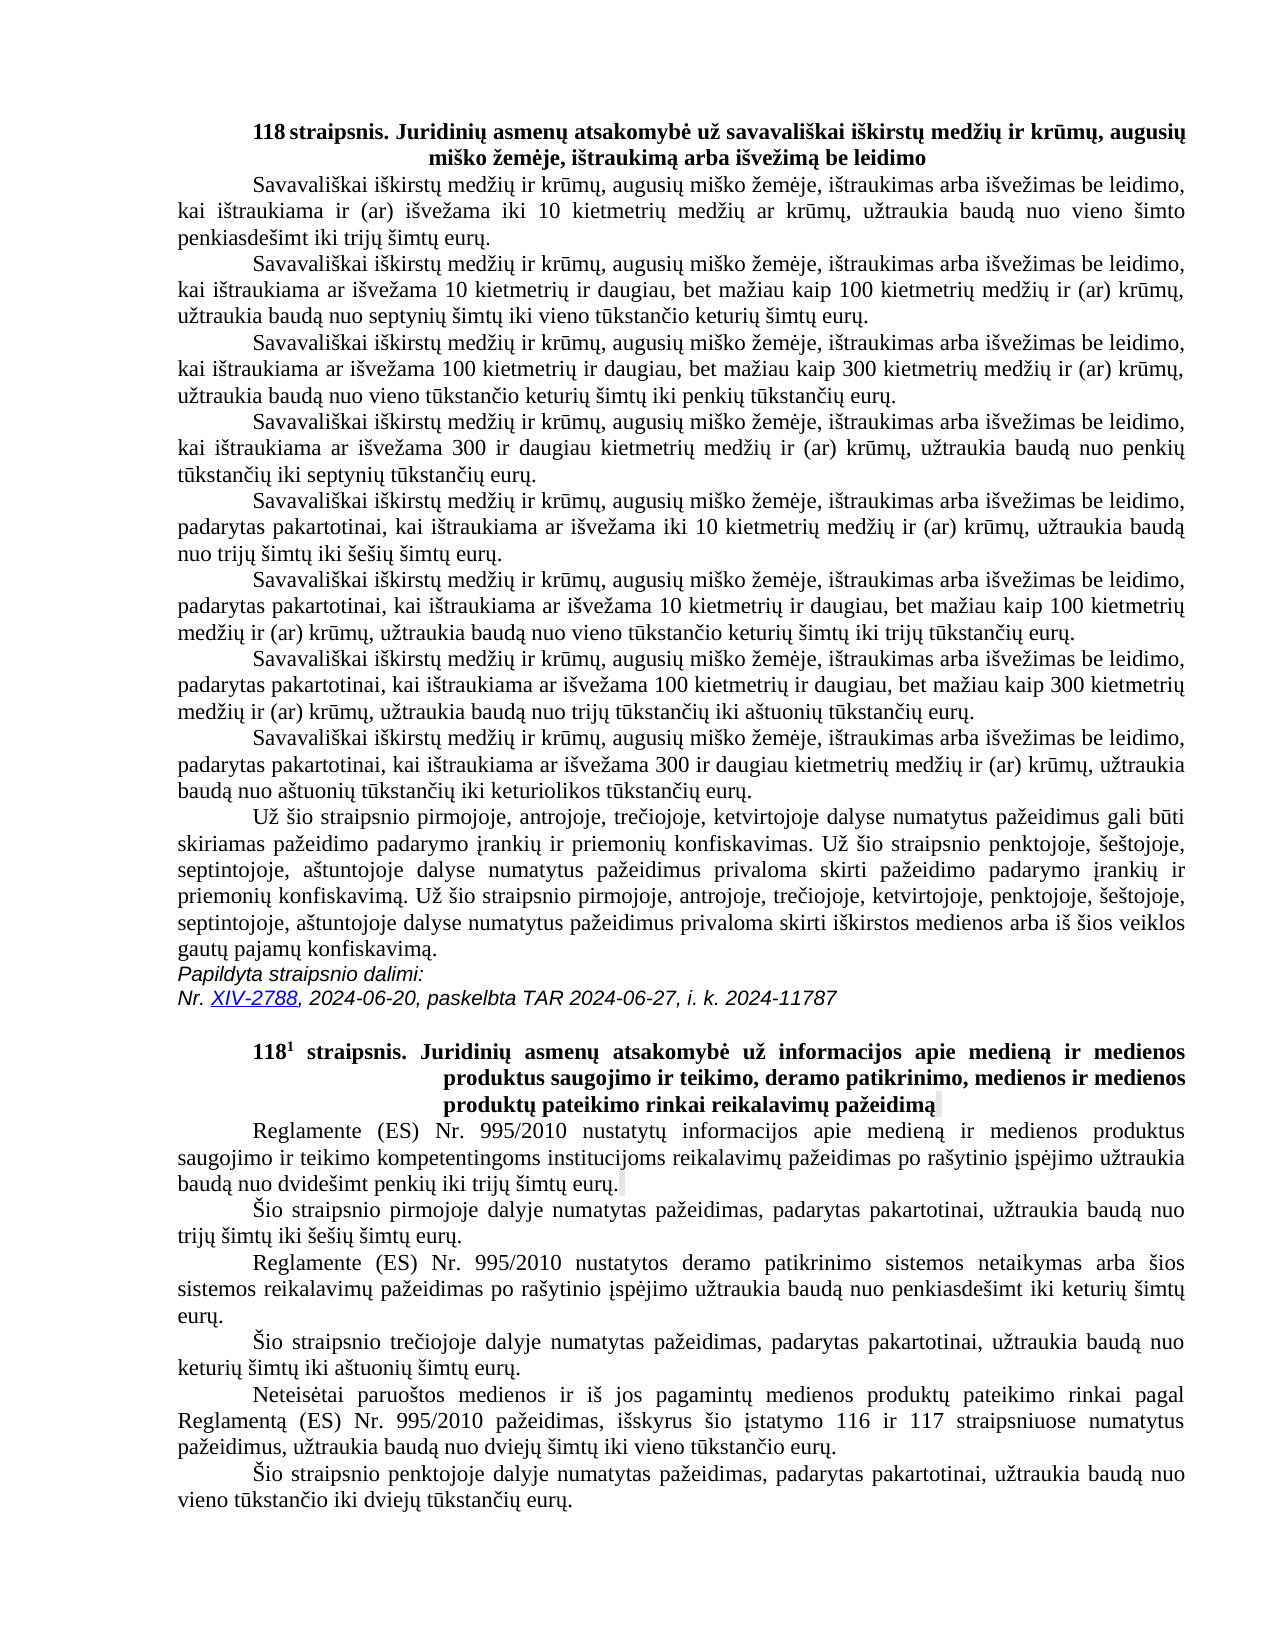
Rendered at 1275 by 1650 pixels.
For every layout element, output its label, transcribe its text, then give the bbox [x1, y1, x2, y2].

text Savavališkai iškirstų medžių ir krūmų, augusių miško žemėje, ištraukimas arba išvežimas be leidimo, padarytas pakartotinai, kai ištraukiama ar išvežama 300 ir daugiau kietmetrių medžių ir (ar) krūmų, užtraukia baudą nuo aštuonių tūkstančių iki keturiolikos tūkstančių eurų. [177, 724, 1186, 803]
text Savavališkai iškirstų medžių ir krūmų, augusių miško žemėje, ištraukimas arba išvežimas be leidimo, padarytas pakartotinai, kai ištraukiama ar išvežama 100 kietmetrių ir daugiau, bet mažiau kaip 300 kietmetrių medžių ir (ar) krūmų, užtraukia baudą nuo trijų tūkstančių iki aštuonių tūkstančių eurų. [177, 645, 1186, 724]
text Savavališkai iškirstų medžių ir krūmų, augusių miško žemėje, ištraukimas arba išvežimas be leidimo, padarytas pakartotinai, kai ištraukiama ar išvežama iki 10 kietmetrių medžių ir (ar) krūmų, užtraukia baudą nuo trijų šimtų iki šešių šimtų eurų. [177, 487, 1186, 566]
text 118 straipsnis. Juridinių asmenų atsakomybė už savavališkai iškirstų medžių ir krūmų, augusių miško žemėje, ištraukimą arba išvežimą be leidimo [252, 118, 1186, 171]
text Šio straipsnio trečiojoje dalyje numatytas pažeidimas, padarytas pakartotinai, užtraukia baudą nuo keturių šimtų iki aštuonių šimtų eurų. [177, 1328, 1186, 1381]
text Savavališkai iškirstų medžių ir krūmų, augusių miško žemėje, ištraukimas arba išvežimas be leidimo, kai ištraukiama ir (ar) išvežama iki 10 kietmetrių medžių ar krūmų, užtraukia baudą nuo vieno šimto penkiasdešimt iki trijų šimtų eurų. [177, 171, 1186, 250]
text Reglamente (ES) Nr. 995/2010 nustatytos deramo patikrinimo sistemos netaikymas arba šios sistemos reikalavimų pažeidimas po rašytinio įspėjimo užtraukia baudą nuo penkiasdešimt iki keturių šimtų eurų. [177, 1249, 1186, 1328]
text Šio straipsnio penktojoje dalyje numatytas pažeidimas, padarytas pakartotinai, užtraukia baudą nuo vieno tūkstančio iki dviejų tūkstančių eurų. [177, 1460, 1186, 1512]
text Savavališkai iškirstų medžių ir krūmų, augusių miško žemėje, ištraukimas arba išvežimas be leidimo, kai ištraukiama ar išvežama 100 kietmetrių ir daugiau, bet mažiau kaip 300 kietmetrių medžių ir (ar) krūmų, užtraukia baudą nuo vieno tūkstančio keturių šimtų iki penkių tūkstančių eurų. [177, 329, 1186, 408]
text Savavališkai iškirstų medžių ir krūmų, augusių miško žemėje, ištraukimas arba išvežimas be leidimo, kai ištraukiama ar išvežama 300 ir daugiau kietmetrių medžių ir (ar) krūmų, užtraukia baudą nuo penkių tūkstančių iki septynių tūkstančių eurų. [177, 408, 1186, 487]
text Neteisėtai paruoštos medienos ir iš jos pagamintų medienos produktų pateikimo rinkai pagal Reglamentą (ES) Nr. 995/2010 pažeidimas, išskyrus šio įstatymo 116 ir 117 straipsniuose numatytus pažeidimus, užtraukia baudą nuo dviejų šimtų iki vieno tūkstančio eurų. [177, 1381, 1186, 1460]
text Savavališkai iškirstų medžių ir krūmų, augusių miško žemėje, ištraukimas arba išvežimas be leidimo, kai ištraukiama ar išvežama 10 kietmetrių ir daugiau, bet mažiau kaip 100 kietmetrių medžių ir (ar) krūmų, užtraukia baudą nuo septynių šimtų iki vieno tūkstančio keturių šimtų eurų. [177, 250, 1186, 329]
text Už šio straipsnio pirmojoje, antrojoje, trečiojoje, ketvirtojoje dalyse numatytus pažeidimus gali būti skiriamas pažeidimo padarymo įrankių ir priemonių konfiskavimas. Už šio straipsnio penktojoje, šeštojoje, septintojoje, aštuntojoje dalyse numatytus pažeidimus privaloma skirti pažeidimo padarymo įrankių ir priemonių konfiskavimą. Už šio straipsnio pirmojoje, antrojoje, trečiojoje, ketvirtojoje, penktojoje, šeštojoje, septintojoje, aštuntojoje dalyse numatytus pažeidimus privaloma skirti iškirstos medienos arba iš šios veiklos gautų pajamų konfiskavimą. [177, 803, 1186, 961]
text 1181 straipsnis. Juridinių asmenų atsakomybė už informacijos apie medieną ir medienos produktus saugojimo ir teikimo, deramo patikrinimo, medienos ir medienos produktų pateikimo rinkai reikalavimų pažeidimą [252, 1038, 1186, 1117]
text Papildyta straipsnio dalimi: [177, 961, 1186, 985]
text Savavališkai iškirstų medžių ir krūmų, augusių miško žemėje, ištraukimas arba išvežimas be leidimo, padarytas pakartotinai, kai ištraukiama ar išvežama 10 kietmetrių ir daugiau, bet mažiau kaip 100 kietmetrių medžių ir (ar) krūmų, užtraukia baudą nuo vieno tūkstančio keturių šimtų iki trijų tūkstančių eurų. [177, 566, 1186, 645]
text Nr. XIV-2788, 2024-06-20, paskelbta TAR 2024-06-27, i. k. 2024-11787 [177, 985, 1186, 1009]
text Reglamente (ES) Nr. 995/2010 nustatytų informacijos apie medieną ir medienos produktus saugojimo ir teikimo kompetentingoms institucijoms reikalavimų pažeidimas po rašytinio įspėjimo užtraukia baudą nuo dvidešimt penkių iki trijų šimtų eurų. [177, 1117, 1186, 1196]
text Šio straipsnio pirmojoje dalyje numatytas pažeidimas, padarytas pakartotinai, užtraukia baudą nuo trijų šimtų iki šešių šimtų eurų. [177, 1196, 1186, 1249]
